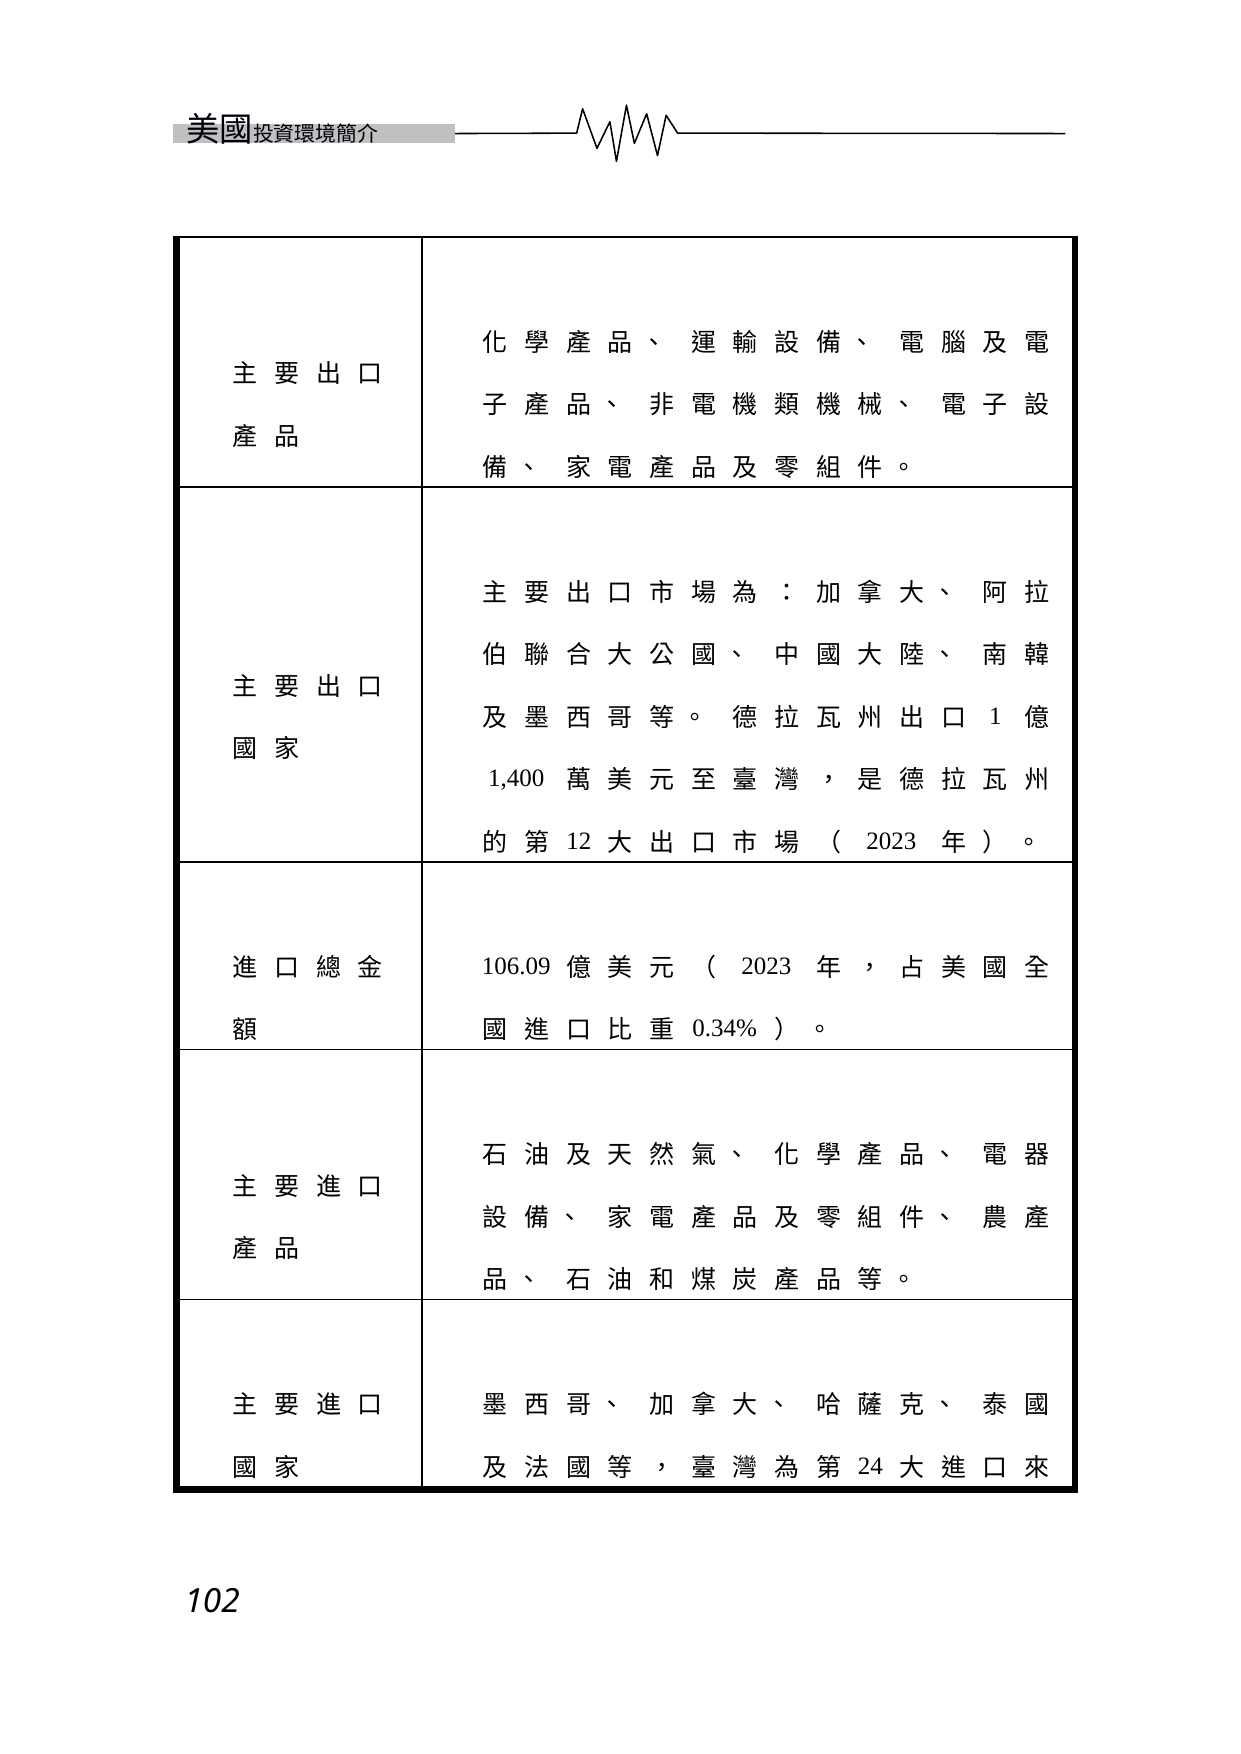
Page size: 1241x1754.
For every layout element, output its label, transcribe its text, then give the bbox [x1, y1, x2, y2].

table_cell 主要進口產品 [180, 1050, 421, 1299]
table_cell 主要出口國家 [180, 488, 421, 861]
table_cell 主要出口產品 [180, 238, 421, 486]
table_cell 墨西哥、加拿大、哈薩克、泰國及法國等，臺灣為第24大進口來 [423, 1300, 1072, 1486]
table_cell 106.09億美元（2023年，占美國全國進口比重0.34%）。 [423, 863, 1072, 1049]
table_cell 進口總金額 [180, 863, 421, 1049]
table_cell 主要出口市場為：加拿大、阿拉伯聯合大公國、中國大陸、南韓及墨西哥等。德拉瓦州出口1億1,400萬美元至臺灣，是德拉瓦州的第12大出口市場（2023年）。 [423, 488, 1072, 861]
table_cell 主要進口國家 [180, 1300, 421, 1486]
table_cell 石油及天然氣、化學產品、電器設備、家電產品及零組件、農產品、石油和煤炭產品等。 [423, 1050, 1072, 1299]
table_cell 化學產品、運輸設備、電腦及電子產品、非電機類機械、電子設備、家電產品及零組件。 [423, 238, 1072, 486]
